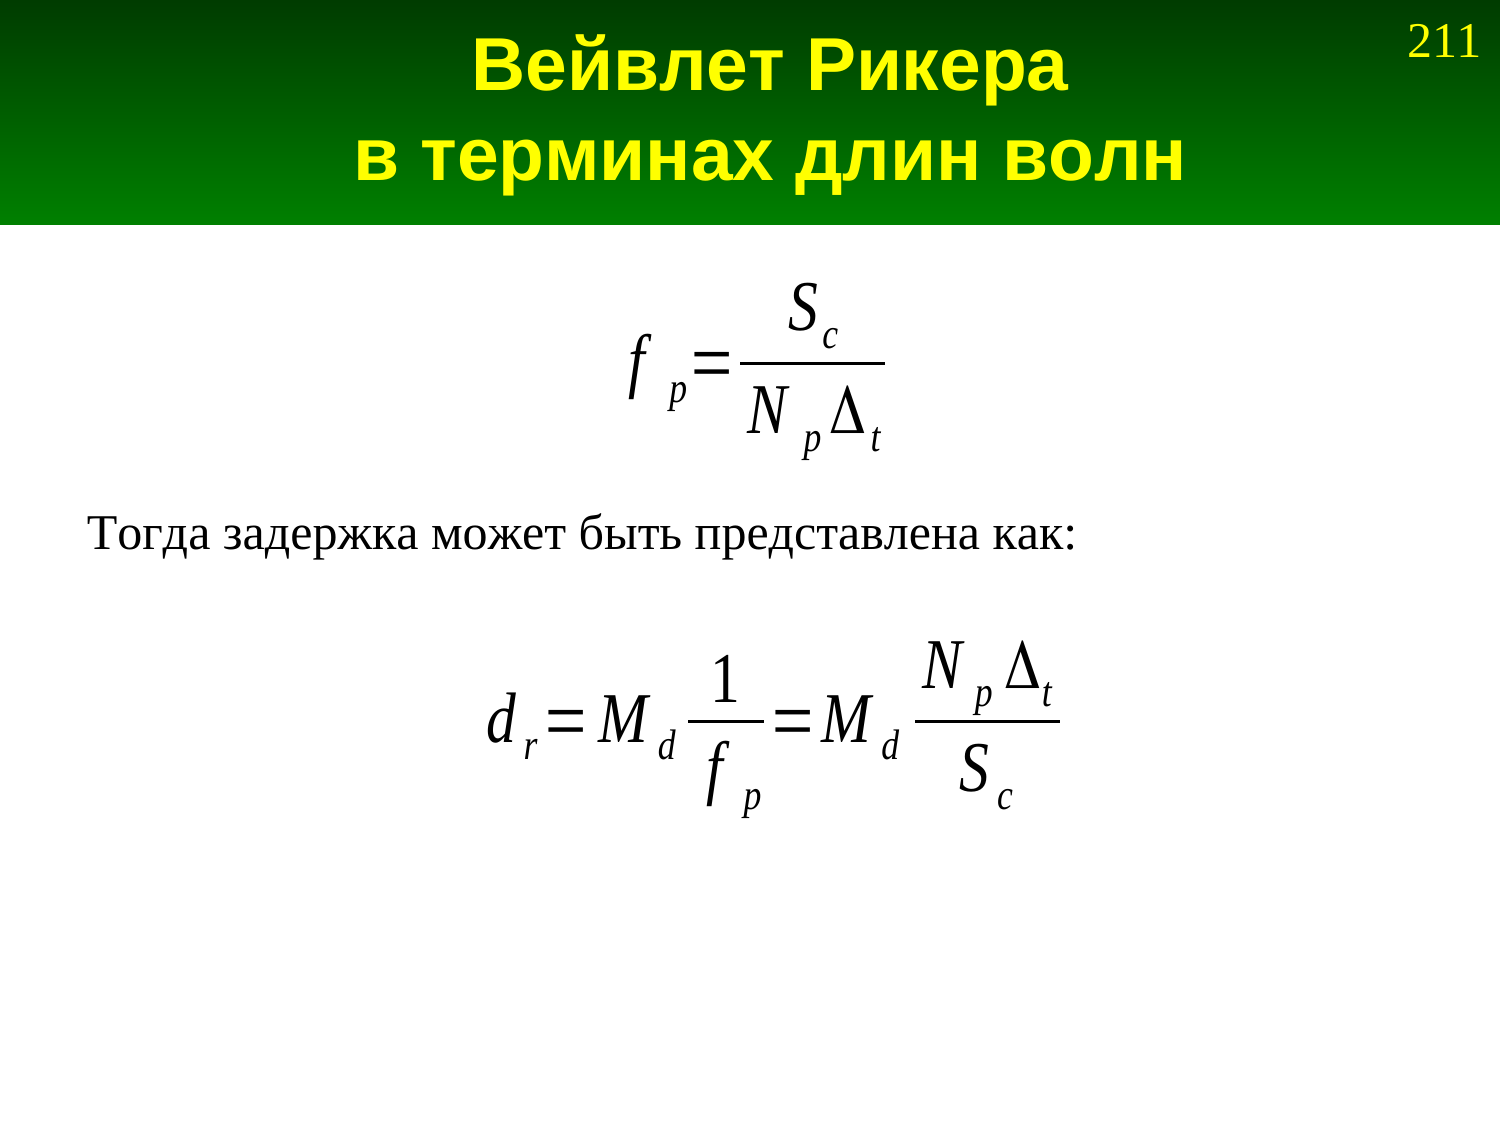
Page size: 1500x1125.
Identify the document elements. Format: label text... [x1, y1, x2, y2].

title Вейвлет Рикера в терминах длин волн [100, 7, 1441, 204]
chart [602, 267, 902, 461]
chart [471, 625, 1075, 819]
text_box Тогда задержка может быть представлена как: [72, 492, 1093, 567]
